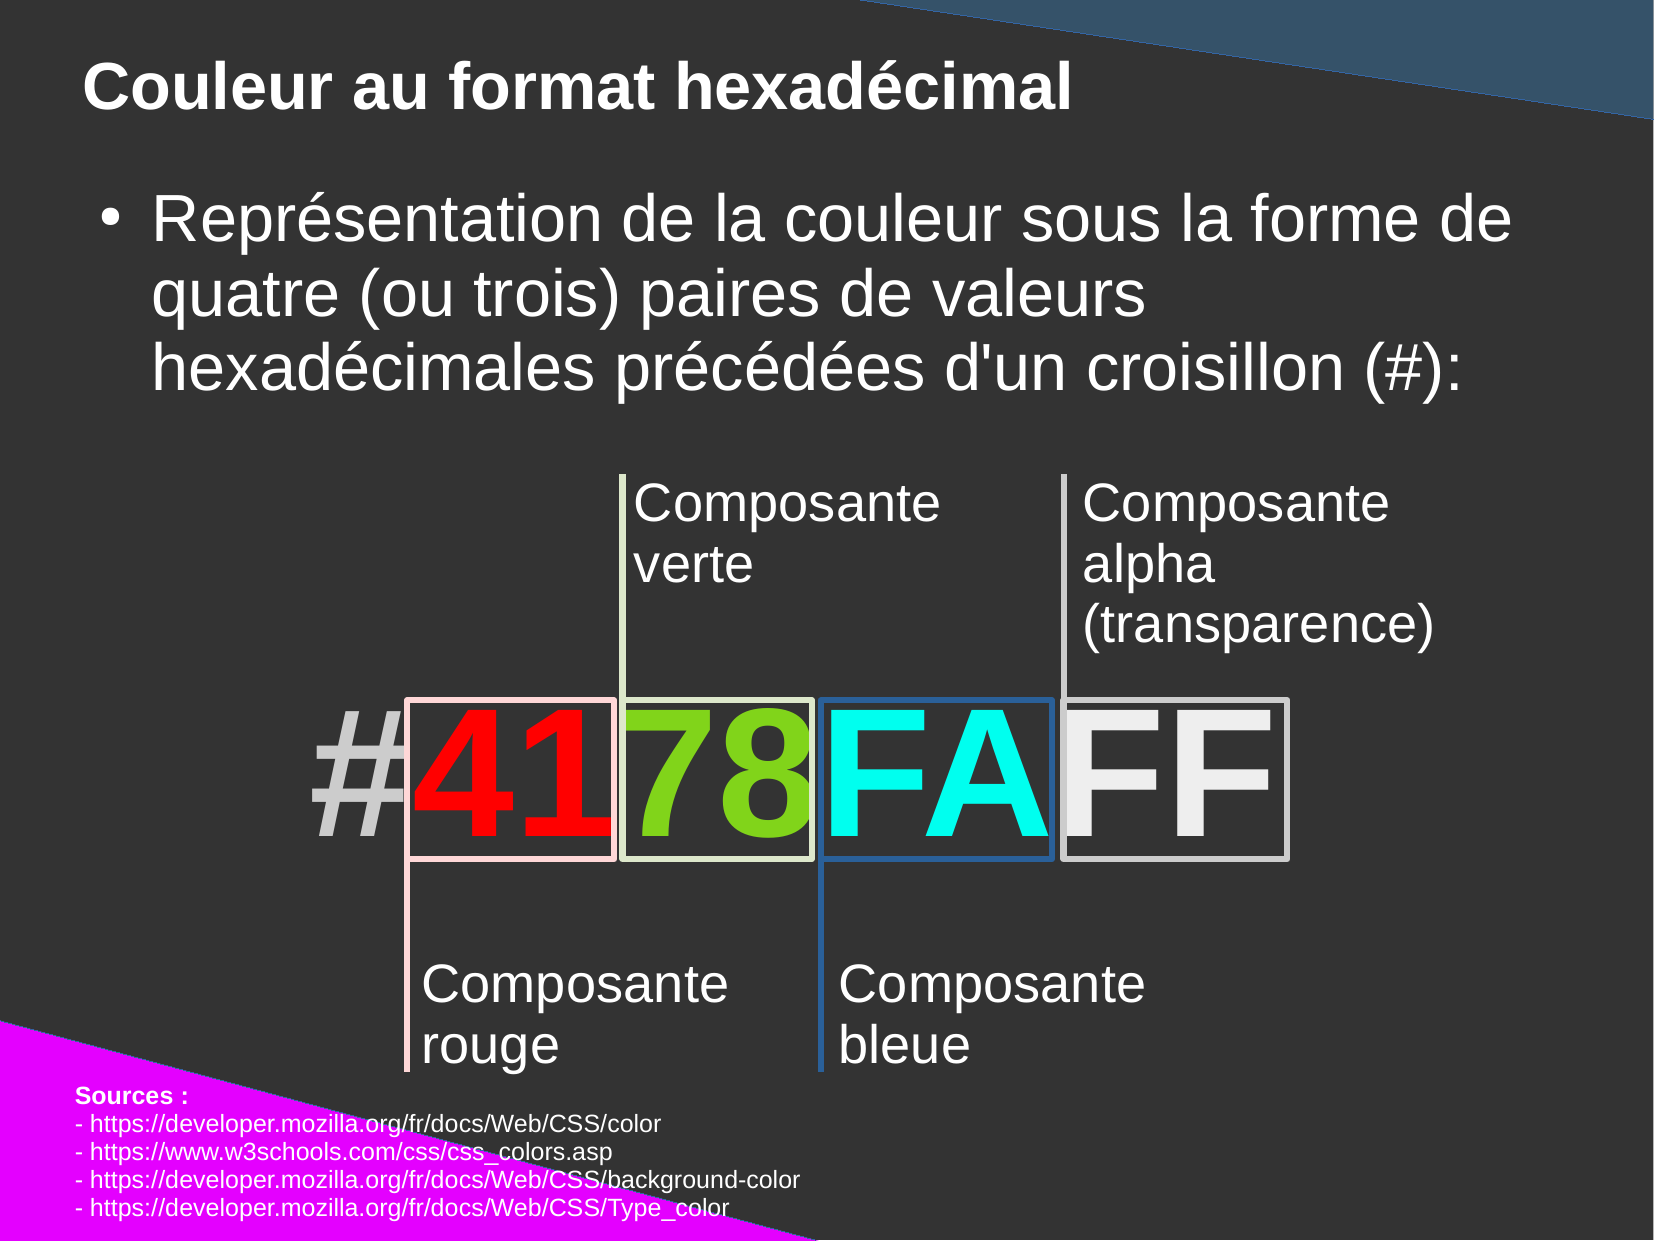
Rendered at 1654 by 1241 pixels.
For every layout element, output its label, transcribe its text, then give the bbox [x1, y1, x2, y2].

text_box #4178FAFF [626, 703, 809, 856]
list Représentation de la couleur sous la forme de quatre (ou trois) paires de valeurs hexadécimales précédées d'un croisillon (#): [80, 180, 1605, 414]
text_box #4178FAFF [824, 703, 1049, 856]
title Composante rouge [421, 953, 733, 1075]
text_box [0, 1020, 199, 1241]
title Composante verte [634, 472, 945, 594]
title Couleur au format hexadécimal [82, 49, 1571, 162]
text_box #4178FAFF [1067, 703, 1284, 856]
text_box #4178FAFF [410, 703, 611, 856]
text_box [860, 0, 1654, 120]
text_box Sources : - https://developer.mozilla.org/fr/docs/Web/CSS/color - https://www.w3schools.com/css/css_colors.asp - https://developer.mozilla.org/fr/docs/Web/CSS/background-color - https://developer.mozilla.org/fr/docs/Web/CSS/Type_color [60, 1074, 1546, 1241]
title Composante bleue [838, 953, 1150, 1075]
title Composante alpha (transparence) [1082, 472, 1489, 664]
text_box #4178FAFF [295, 663, 1312, 883]
